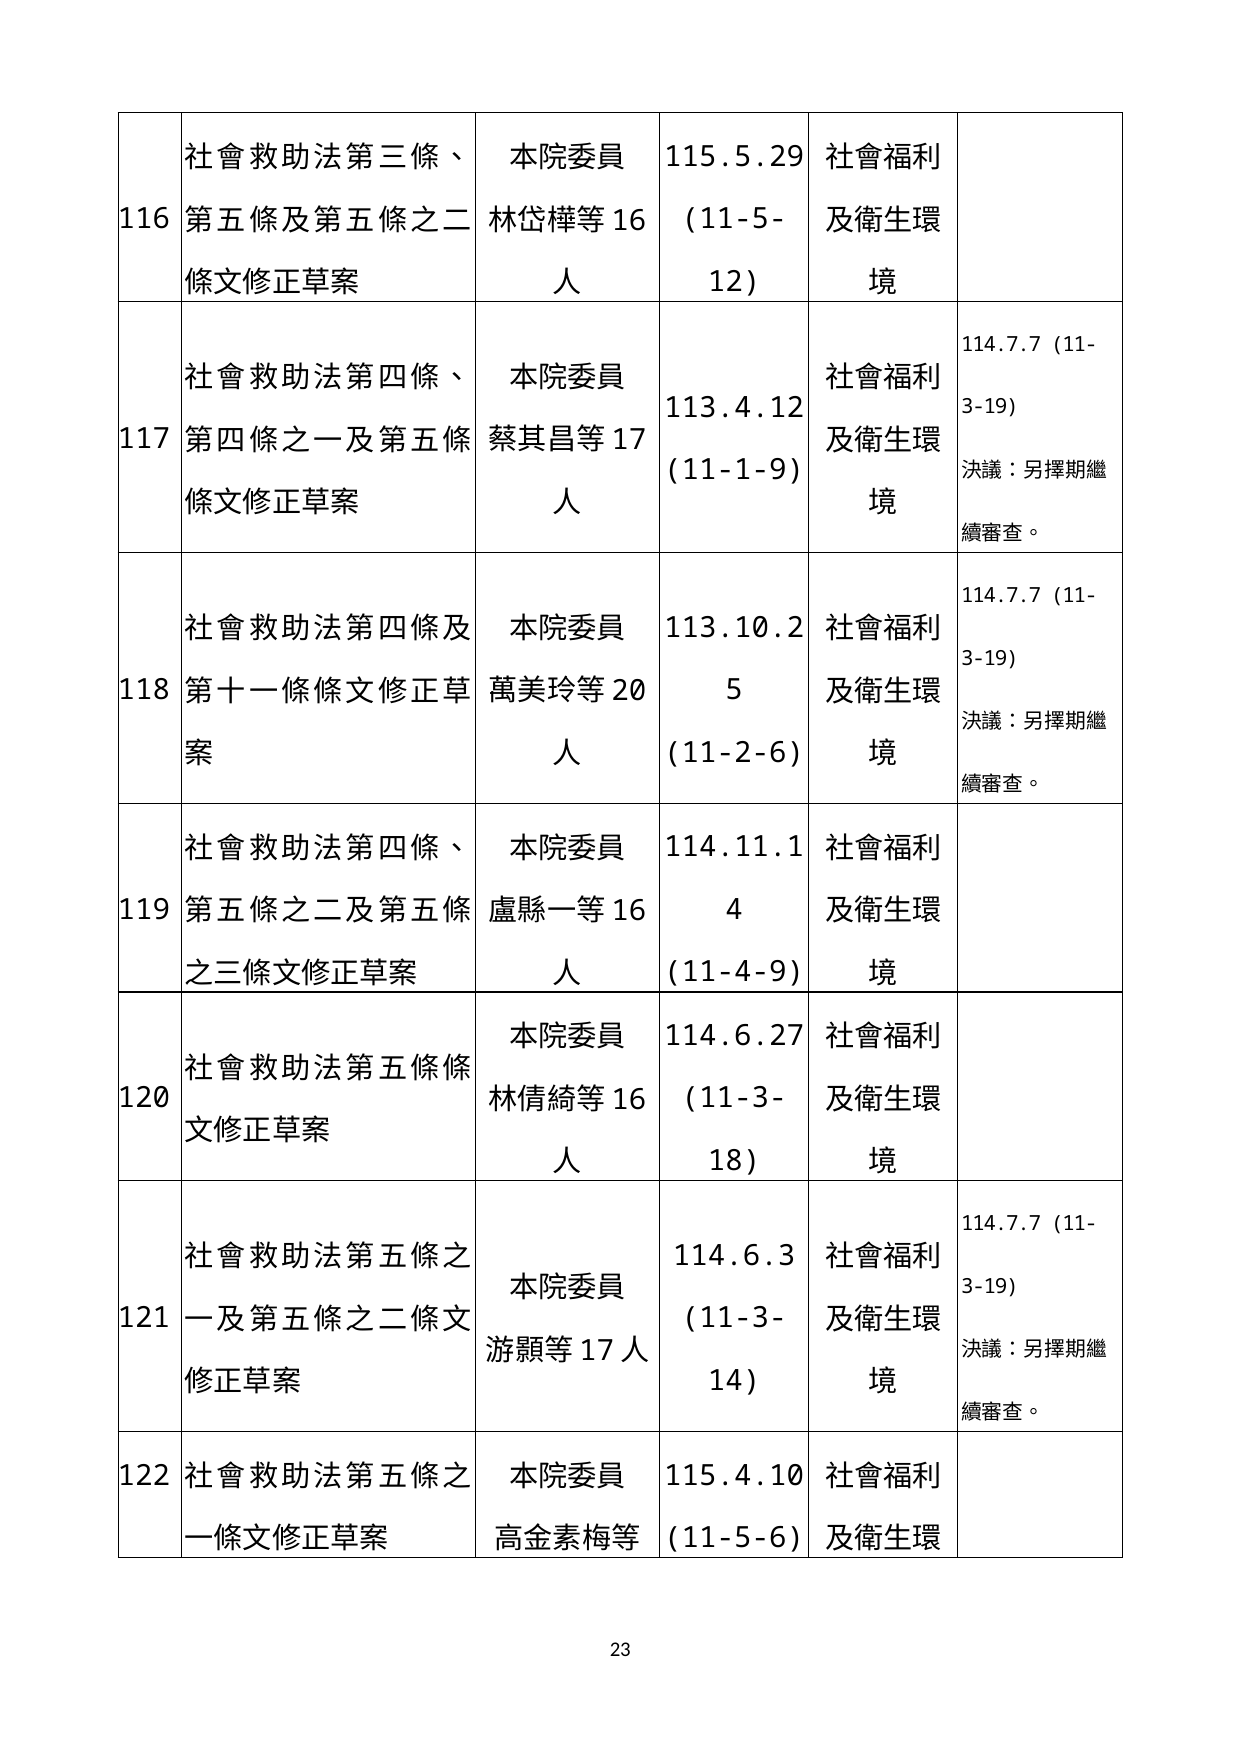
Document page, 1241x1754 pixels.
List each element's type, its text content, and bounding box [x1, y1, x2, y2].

table_cell [958, 993, 1122, 1180]
table_cell 114.7.7 (11-3-19) 決議：另擇期繼續審查。 [958, 553, 1122, 803]
table_cell [119, 553, 181, 803]
table_cell [119, 804, 181, 991]
table_cell 社會救助法第五條條文修正草案 [182, 993, 475, 1180]
table_cell 社會福利及衛生環境 [809, 113, 957, 301]
table_cell 114.6.27 (11-3-18) [660, 993, 808, 1180]
table_cell 社會救助法第五條之一及第五條之二條文修正草案 [182, 1181, 475, 1431]
table_cell 本院委員 游顥等17人 [476, 1181, 659, 1431]
table_cell 社會救助法第四條、第五條之二及第五條之三條文修正草案 [182, 804, 475, 991]
table_cell 社會救助法第三條、第五條及第五條之二條文修正草案 [182, 113, 475, 301]
table_cell 社會福利及衛生環境 [809, 553, 957, 803]
table_cell 114.11.14 (11-4-9) [660, 804, 808, 991]
table_cell 本院委員 林倩綺等16人 [476, 993, 659, 1180]
table_cell 113.10.25 (11-2-6) [660, 553, 808, 803]
table_cell 114.6.3 (11-3-14) [660, 1181, 808, 1431]
table_cell 本院委員 蔡其昌等17人 [476, 302, 659, 552]
table_cell [958, 804, 1122, 991]
table_cell [119, 1432, 181, 1557]
table_cell [958, 1432, 1122, 1557]
table_cell 115.5.29 (11-5-12) [660, 113, 808, 301]
table_cell 社會福利及衛生環境 [809, 302, 957, 552]
table_cell 社會福利及衛生環境 [809, 993, 957, 1180]
table_cell 115.4.10 (11-5-6) [660, 1432, 808, 1557]
table_cell 本院委員 盧縣一等16人 [476, 804, 659, 991]
table_cell 113.4.12 (11-1-9) [660, 302, 808, 552]
table_cell [958, 113, 1122, 301]
table_cell [119, 302, 181, 552]
table_cell 114.7.7 (11-3-19) 決議：另擇期繼續審查。 [958, 302, 1122, 552]
table_cell 本院委員 林岱樺等16人 [476, 113, 659, 301]
table_cell 社會救助法第四條及第十一條條文修正草案 [182, 553, 475, 803]
table_cell 本院委員 高金素梅等 [476, 1432, 659, 1557]
table_cell [119, 993, 181, 1180]
table_cell 本院委員 萬美玲等20人 [476, 553, 659, 803]
table_cell 社會福利及衛生環境 [809, 804, 957, 991]
table_cell 社會救助法第四條、第四條之一及第五條條文修正草案 [182, 302, 475, 552]
table_cell 社會福利及衛生環 [809, 1432, 957, 1557]
table_cell 社會福利及衛生環境 [809, 1181, 957, 1431]
table_cell 114.7.7 (11-3-19) 決議：另擇期繼續審查。 [958, 1181, 1122, 1431]
table_cell [119, 113, 181, 301]
table_cell [119, 1181, 181, 1431]
table_cell 社會救助法第五條之一條文修正草案 [182, 1432, 475, 1557]
